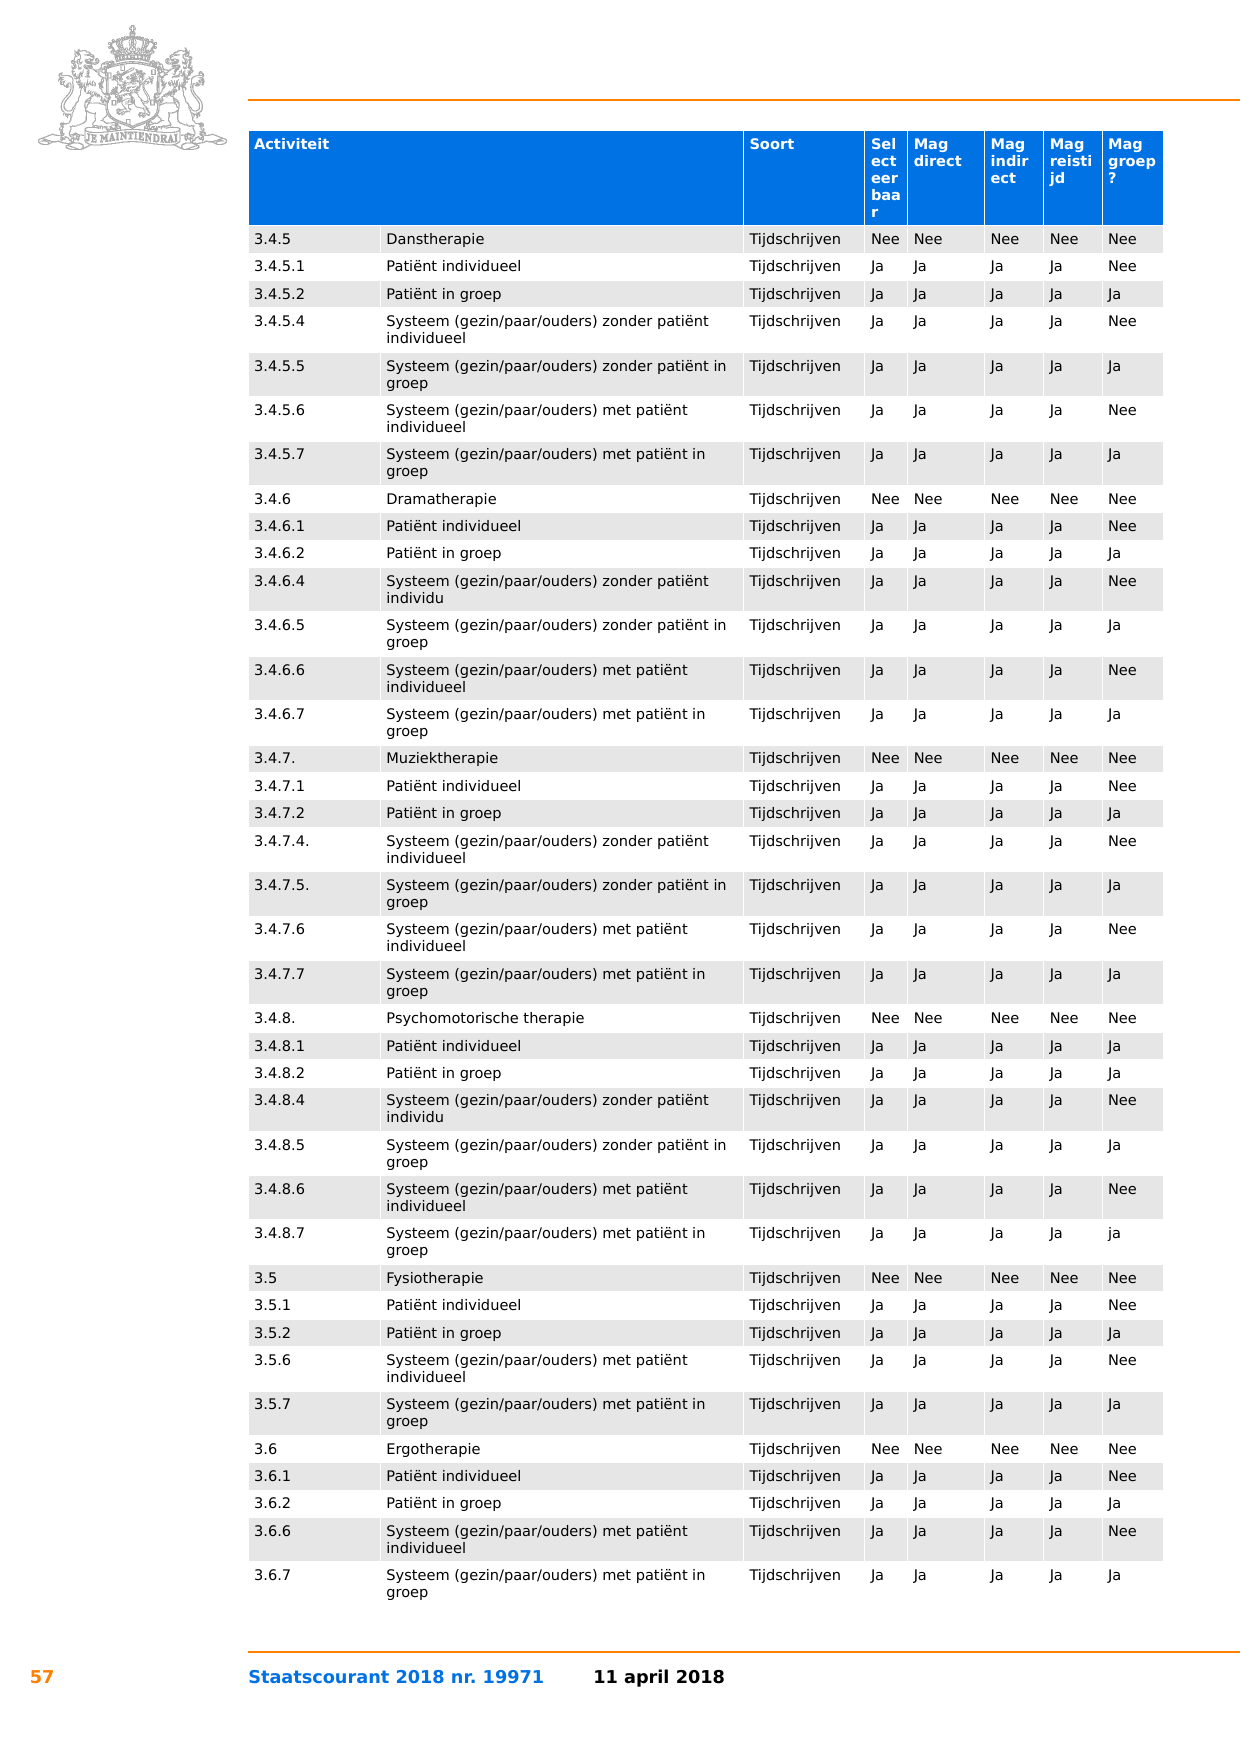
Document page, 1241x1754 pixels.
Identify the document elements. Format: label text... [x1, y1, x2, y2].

table_cell Ja [1044, 800, 1102, 827]
table_cell Ja [1044, 961, 1102, 1004]
table_cell Nee [1103, 1265, 1163, 1291]
table_cell Ja [1044, 309, 1102, 352]
table_cell Ja [985, 397, 1043, 441]
table_cell Ja [908, 1392, 984, 1435]
table_cell Tijdschrijven [744, 961, 864, 1004]
table_cell 3.6.7 [249, 1563, 380, 1606]
table_cell Nee [1103, 1176, 1163, 1219]
table_cell Tijdschrijven [744, 513, 864, 540]
table_cell Tijdschrijven [744, 1392, 864, 1435]
table_cell Ja [985, 1491, 1043, 1517]
table_cell 3.4.8.2 [249, 1060, 380, 1086]
table_cell Ja [1103, 1132, 1163, 1175]
table_cell Tijdschrijven [744, 442, 864, 485]
table_cell Ja [1103, 961, 1163, 1004]
table_cell 3.4.8. [249, 1005, 380, 1032]
table_cell ja [1103, 1221, 1163, 1264]
table_cell 3.4.6.2 [249, 541, 380, 567]
table_cell Ja [908, 828, 984, 871]
table_cell Patiënt individueel [381, 773, 743, 799]
table_cell Systeem (gezin/paar/ouders) zonder patiënt in groep [381, 613, 743, 656]
table_cell Ja [985, 568, 1043, 611]
table_cell Ja [865, 613, 907, 656]
table_cell Tijdschrijven [744, 568, 864, 611]
table_cell Ja [908, 701, 984, 744]
table_cell Ja [865, 1132, 907, 1175]
table_cell Tijdschrijven [744, 1060, 864, 1086]
table_cell Ja [1103, 353, 1163, 396]
table_cell 3.4.5.6 [249, 397, 380, 441]
table_cell Fysiotherapie [381, 1265, 743, 1291]
table_cell Tijdschrijven [744, 1518, 864, 1561]
table_cell Ja [1103, 872, 1163, 916]
table_cell 3.4.7.2 [249, 800, 380, 827]
table_cell Nee [985, 1005, 1043, 1032]
table_cell Nee [865, 1005, 907, 1032]
table_cell Ja [908, 353, 984, 396]
table_cell Ja [1103, 281, 1163, 307]
table_cell Systeem (gezin/paar/ouders) zonder patiënt in groep [381, 353, 743, 396]
table_cell Ja [985, 773, 1043, 799]
table_cell Tijdschrijven [744, 1491, 864, 1517]
table_cell Ja [1044, 1392, 1102, 1435]
table_cell Ja [908, 1221, 984, 1264]
table_cell Ja [865, 1176, 907, 1219]
table_cell Ja [1044, 1221, 1102, 1264]
table_cell Systeem (gezin/paar/ouders) met patiënt individueel [381, 1347, 743, 1391]
table_cell 3.4.6.7 [249, 701, 380, 744]
table_cell 3.4.6 [249, 486, 380, 512]
table_cell Ja [865, 657, 907, 700]
table_cell Muziektherapie [381, 746, 743, 772]
table_cell 3.4.5.5 [249, 353, 380, 396]
table_cell Patiënt individueel [381, 1463, 743, 1490]
table_cell Ja [908, 1491, 984, 1517]
table_cell Ja [865, 1463, 907, 1490]
table_cell Tijdschrijven [744, 1005, 864, 1032]
table_cell Nee [1044, 226, 1102, 253]
table_cell Ja [1103, 1392, 1163, 1435]
table_cell Nee [1103, 746, 1163, 772]
table_cell Systeem (gezin/paar/ouders) met patiënt in groep [381, 1221, 743, 1264]
table_cell Ja [1044, 1176, 1102, 1219]
table_header Mag groep? [1103, 131, 1163, 225]
table_cell Tijdschrijven [744, 657, 864, 700]
table_cell Ja [985, 442, 1043, 485]
table_cell Ja [908, 513, 984, 540]
table_cell Ja [908, 613, 984, 656]
table_cell Tijdschrijven [744, 281, 864, 307]
table_cell Ja [908, 800, 984, 827]
table_cell Ja [1044, 442, 1102, 485]
table_cell Nee [865, 746, 907, 772]
table_cell Ja [908, 254, 984, 280]
table_cell Ja [865, 1518, 907, 1561]
table_cell Tijdschrijven [744, 1293, 864, 1319]
table_cell Nee [1044, 1265, 1102, 1291]
table_cell Ja [1103, 1060, 1163, 1086]
table_cell Ja [865, 1392, 907, 1435]
table_cell Dramatherapie [381, 486, 743, 512]
table_cell Ja [1044, 513, 1102, 540]
table_cell Systeem (gezin/paar/ouders) zonder patiënt individu [381, 568, 743, 611]
table_cell Ja [865, 254, 907, 280]
table_cell Ja [865, 701, 907, 744]
table_cell 3.6 [249, 1436, 380, 1462]
table_cell Ja [985, 1463, 1043, 1490]
table_cell Danstherapie [381, 226, 743, 253]
table_cell Tijdschrijven [744, 917, 864, 960]
table_cell Tijdschrijven [744, 701, 864, 744]
table_cell Ja [908, 1088, 984, 1131]
table_cell Ja [908, 1293, 984, 1319]
table_cell Patiënt individueel [381, 1033, 743, 1059]
table_cell Nee [1103, 828, 1163, 871]
table_cell 3.6.6 [249, 1518, 380, 1561]
table_cell Nee [1103, 309, 1163, 352]
table_cell Nee [1103, 1463, 1163, 1490]
table_cell Tijdschrijven [744, 1221, 864, 1264]
table_cell Nee [865, 226, 907, 253]
table_cell Ja [865, 513, 907, 540]
table_cell Nee [1044, 1005, 1102, 1032]
table_header Selecteerbaar [865, 131, 907, 225]
table_cell Ja [985, 1392, 1043, 1435]
table_cell Nee [1103, 1347, 1163, 1391]
table_cell 3.4.5.4 [249, 309, 380, 352]
table_cell Tijdschrijven [744, 1176, 864, 1219]
table_cell Ja [985, 353, 1043, 396]
table_cell Ja [985, 1088, 1043, 1131]
table_cell Ja [1103, 1563, 1163, 1606]
table_cell Nee [908, 746, 984, 772]
table_cell Ja [985, 613, 1043, 656]
table_cell Ja [865, 1060, 907, 1086]
table_cell Ja [908, 657, 984, 700]
table_cell 3.4.8.4 [249, 1088, 380, 1131]
table_cell Tijdschrijven [744, 773, 864, 799]
table_cell Nee [1103, 397, 1163, 441]
table_cell 3.4.8.5 [249, 1132, 380, 1175]
table_cell Ja [1044, 281, 1102, 307]
table_cell Tijdschrijven [744, 353, 864, 396]
table_cell Tijdschrijven [744, 1265, 864, 1291]
table_cell 3.4.6.5 [249, 613, 380, 656]
table_cell Nee [908, 1436, 984, 1462]
table_cell Nee [908, 1265, 984, 1291]
table_cell 3.4.5.1 [249, 254, 380, 280]
table_cell 3.5.7 [249, 1392, 380, 1435]
table_cell Patiënt in groep [381, 1320, 743, 1346]
table_cell Systeem (gezin/paar/ouders) met patiënt individueel [381, 397, 743, 441]
table_cell 3.6.2 [249, 1491, 380, 1517]
table_cell Nee [985, 1265, 1043, 1291]
table_header Soort [744, 131, 864, 225]
table_cell Nee [1103, 254, 1163, 280]
table_cell Ja [1044, 541, 1102, 567]
table_cell Ja [1044, 1491, 1102, 1517]
table_cell Ja [865, 1320, 907, 1346]
table_cell Systeem (gezin/paar/ouders) met patiënt individueel [381, 917, 743, 960]
table_cell Ja [1103, 1491, 1163, 1517]
table_cell Ja [985, 828, 1043, 871]
table_cell Ja [908, 1320, 984, 1346]
table_cell Ja [985, 701, 1043, 744]
table_cell Ja [1044, 828, 1102, 871]
table_cell 3.4.6.4 [249, 568, 380, 611]
table_cell Ja [985, 254, 1043, 280]
table_cell Ja [985, 1563, 1043, 1606]
table_header Activiteit [249, 131, 743, 225]
table_cell Systeem (gezin/paar/ouders) met patiënt in groep [381, 961, 743, 1004]
table_cell 3.4.7.6 [249, 917, 380, 960]
table_cell Nee [1103, 917, 1163, 960]
table_cell Nee [1103, 773, 1163, 799]
table_cell Ja [908, 568, 984, 611]
table_cell Ja [908, 309, 984, 352]
table_cell Ja [985, 1347, 1043, 1391]
table_cell Nee [865, 486, 907, 512]
table_cell Nee [865, 1436, 907, 1462]
table_cell Nee [908, 486, 984, 512]
table_cell Ja [865, 961, 907, 1004]
table_cell Ja [1044, 613, 1102, 656]
table_cell Nee [985, 746, 1043, 772]
table_cell Ja [1103, 541, 1163, 567]
table_cell 3.5 [249, 1265, 380, 1291]
table_cell Ja [1044, 917, 1102, 960]
table_cell Ja [1044, 254, 1102, 280]
table_cell Nee [1103, 1518, 1163, 1561]
table_cell Ja [865, 1088, 907, 1131]
table_cell Ja [865, 1033, 907, 1059]
table_cell Ja [985, 1060, 1043, 1086]
table_cell Patiënt individueel [381, 254, 743, 280]
table_cell Ja [985, 917, 1043, 960]
table_cell Ja [908, 541, 984, 567]
table_cell Ja [908, 397, 984, 441]
table_cell Systeem (gezin/paar/ouders) met patiënt in groep [381, 1392, 743, 1435]
table_cell Tijdschrijven [744, 1463, 864, 1490]
table_cell Tijdschrijven [744, 309, 864, 352]
table_cell Systeem (gezin/paar/ouders) zonder patiënt individu [381, 1088, 743, 1131]
table_cell Ja [865, 828, 907, 871]
table_cell 3.5.2 [249, 1320, 380, 1346]
table_cell Ja [908, 281, 984, 307]
table_cell Ja [908, 1176, 984, 1219]
table_cell Tijdschrijven [744, 1132, 864, 1175]
table_cell Ja [908, 917, 984, 960]
table_cell Nee [908, 226, 984, 253]
table_cell Nee [1103, 568, 1163, 611]
table_cell Ja [1103, 613, 1163, 656]
table_cell Tijdschrijven [744, 541, 864, 567]
table_cell Ja [1044, 1347, 1102, 1391]
table_cell Nee [985, 1436, 1043, 1462]
table_cell Ja [1044, 1132, 1102, 1175]
table_cell Nee [985, 226, 1043, 253]
table_cell 3.4.7.5. [249, 872, 380, 916]
table_cell Ja [985, 800, 1043, 827]
table_cell Ergotherapie [381, 1436, 743, 1462]
table_cell Ja [985, 281, 1043, 307]
table_cell Nee [1103, 486, 1163, 512]
table_cell Ja [1044, 773, 1102, 799]
table_cell Ja [985, 961, 1043, 1004]
table_cell Patiënt in groep [381, 541, 743, 567]
table_cell Ja [908, 442, 984, 485]
table_cell Ja [1044, 701, 1102, 744]
table_cell Tijdschrijven [744, 828, 864, 871]
table_cell Ja [1103, 1033, 1163, 1059]
table_cell Nee [1044, 1436, 1102, 1462]
table_cell Ja [1044, 657, 1102, 700]
table_cell Ja [908, 1132, 984, 1175]
table_cell 3.4.8.6 [249, 1176, 380, 1219]
table_cell Tijdschrijven [744, 800, 864, 827]
table_cell Tijdschrijven [744, 226, 864, 253]
table_cell 3.4.7.1 [249, 773, 380, 799]
table_cell Systeem (gezin/paar/ouders) met patiënt individueel [381, 1518, 743, 1561]
table_cell 3.4.7.4. [249, 828, 380, 871]
table_header Mag reistijd [1044, 131, 1102, 225]
table_cell Tijdschrijven [744, 613, 864, 656]
table_cell Ja [865, 309, 907, 352]
table_cell Ja [908, 961, 984, 1004]
table_cell Ja [908, 1463, 984, 1490]
table_cell Ja [865, 281, 907, 307]
table_cell Nee [1103, 1088, 1163, 1131]
table_cell Tijdschrijven [744, 397, 864, 441]
table_cell Ja [985, 872, 1043, 916]
table_cell Tijdschrijven [744, 486, 864, 512]
table_cell Ja [865, 1563, 907, 1606]
table_cell Ja [1044, 353, 1102, 396]
table_cell Tijdschrijven [744, 1347, 864, 1391]
table_cell Ja [865, 541, 907, 567]
table_cell Ja [908, 1347, 984, 1391]
table_cell Patiënt individueel [381, 513, 743, 540]
table_cell Systeem (gezin/paar/ouders) zonder patiënt individueel [381, 828, 743, 871]
table_cell Patiënt in groep [381, 800, 743, 827]
table_cell Ja [1103, 442, 1163, 485]
table_cell Ja [865, 773, 907, 799]
table_header Mag indirect [985, 131, 1043, 225]
table_cell Ja [908, 1060, 984, 1086]
table_cell Ja [1044, 1088, 1102, 1131]
table_cell 3.4.8.1 [249, 1033, 380, 1059]
table_cell Systeem (gezin/paar/ouders) zonder patiënt in groep [381, 1132, 743, 1175]
table_cell Ja [985, 657, 1043, 700]
table_cell Ja [985, 541, 1043, 567]
table_cell Ja [865, 917, 907, 960]
table_cell Tijdschrijven [744, 746, 864, 772]
table_cell Ja [1044, 568, 1102, 611]
table_cell Nee [908, 1005, 984, 1032]
table_cell Ja [908, 1033, 984, 1059]
table_cell Ja [865, 353, 907, 396]
table_cell Ja [908, 872, 984, 916]
table_cell Patiënt in groep [381, 1491, 743, 1517]
table_cell Tijdschrijven [744, 1088, 864, 1131]
table_cell Nee [1103, 226, 1163, 253]
table_cell Ja [985, 513, 1043, 540]
table_cell Ja [1044, 1320, 1102, 1346]
table_cell 3.5.6 [249, 1347, 380, 1391]
table_cell Nee [1044, 486, 1102, 512]
table_cell Ja [1044, 1563, 1102, 1606]
table_cell 3.5.1 [249, 1293, 380, 1319]
table_cell Systeem (gezin/paar/ouders) met patiënt individueel [381, 657, 743, 700]
table_cell Systeem (gezin/paar/ouders) met patiënt in groep [381, 701, 743, 744]
table_cell Tijdschrijven [744, 254, 864, 280]
table_cell Ja [1044, 1293, 1102, 1319]
table_cell Tijdschrijven [744, 1033, 864, 1059]
table_cell Ja [865, 872, 907, 916]
table_cell Tijdschrijven [744, 1563, 864, 1606]
table_cell Nee [1103, 1436, 1163, 1462]
table_cell Systeem (gezin/paar/ouders) zonder patiënt in groep [381, 872, 743, 916]
table_cell Ja [1103, 701, 1163, 744]
table_cell Ja [1044, 1518, 1102, 1561]
table_cell Nee [865, 1265, 907, 1291]
table_cell Ja [985, 1518, 1043, 1561]
table_cell Ja [985, 1320, 1043, 1346]
table_cell Nee [1103, 513, 1163, 540]
table_header Mag direct [908, 131, 984, 225]
table_cell Nee [985, 486, 1043, 512]
table_cell Ja [908, 1518, 984, 1561]
table_cell Ja [1103, 800, 1163, 827]
table_cell Nee [1044, 746, 1102, 772]
table_cell 3.4.6.1 [249, 513, 380, 540]
table_cell 3.4.7.7 [249, 961, 380, 1004]
table_cell Ja [1044, 872, 1102, 916]
table_cell 3.4.5 [249, 226, 380, 253]
table_cell Systeem (gezin/paar/ouders) met patiënt individueel [381, 1176, 743, 1219]
table_cell Ja [985, 309, 1043, 352]
table_cell Patiënt individueel [381, 1293, 743, 1319]
table_cell Systeem (gezin/paar/ouders) met patiënt in groep [381, 1563, 743, 1606]
table_cell Ja [865, 1347, 907, 1391]
table_cell Ja [865, 442, 907, 485]
table_cell Tijdschrijven [744, 872, 864, 916]
table_cell Psychomotorische therapie [381, 1005, 743, 1032]
table_cell Ja [985, 1033, 1043, 1059]
table_cell Nee [1103, 1293, 1163, 1319]
table_cell Tijdschrijven [744, 1320, 864, 1346]
table_cell Ja [985, 1293, 1043, 1319]
table_cell Patiënt in groep [381, 1060, 743, 1086]
table_cell Systeem (gezin/paar/ouders) met patiënt in groep [381, 442, 743, 485]
table_cell Ja [865, 1491, 907, 1517]
table_cell Ja [1044, 397, 1102, 441]
table_cell 3.4.6.6 [249, 657, 380, 700]
table_cell Ja [1103, 1320, 1163, 1346]
table_cell Ja [1044, 1060, 1102, 1086]
table_cell Ja [1044, 1463, 1102, 1490]
table_cell Patiënt in groep [381, 281, 743, 307]
table_cell Ja [1044, 1033, 1102, 1059]
table_cell 3.6.1 [249, 1463, 380, 1490]
table_cell Ja [985, 1132, 1043, 1175]
table_cell 3.4.7. [249, 746, 380, 772]
table_cell 3.4.5.2 [249, 281, 380, 307]
table_cell Ja [865, 800, 907, 827]
table_cell Ja [985, 1176, 1043, 1219]
table_cell 3.4.5.7 [249, 442, 380, 485]
table_cell Nee [1103, 657, 1163, 700]
table_cell Ja [908, 1563, 984, 1606]
table_cell Nee [1103, 1005, 1163, 1032]
table_cell 3.4.8.7 [249, 1221, 380, 1264]
table_cell Ja [908, 773, 984, 799]
table_cell Systeem (gezin/paar/ouders) zonder patiënt individueel [381, 309, 743, 352]
table_cell Ja [865, 397, 907, 441]
table_cell Tijdschrijven [744, 1436, 864, 1462]
table_cell Ja [985, 1221, 1043, 1264]
table_cell Ja [865, 1221, 907, 1264]
table_cell Ja [865, 568, 907, 611]
table_cell Ja [865, 1293, 907, 1319]
picture [38, 25, 227, 150]
